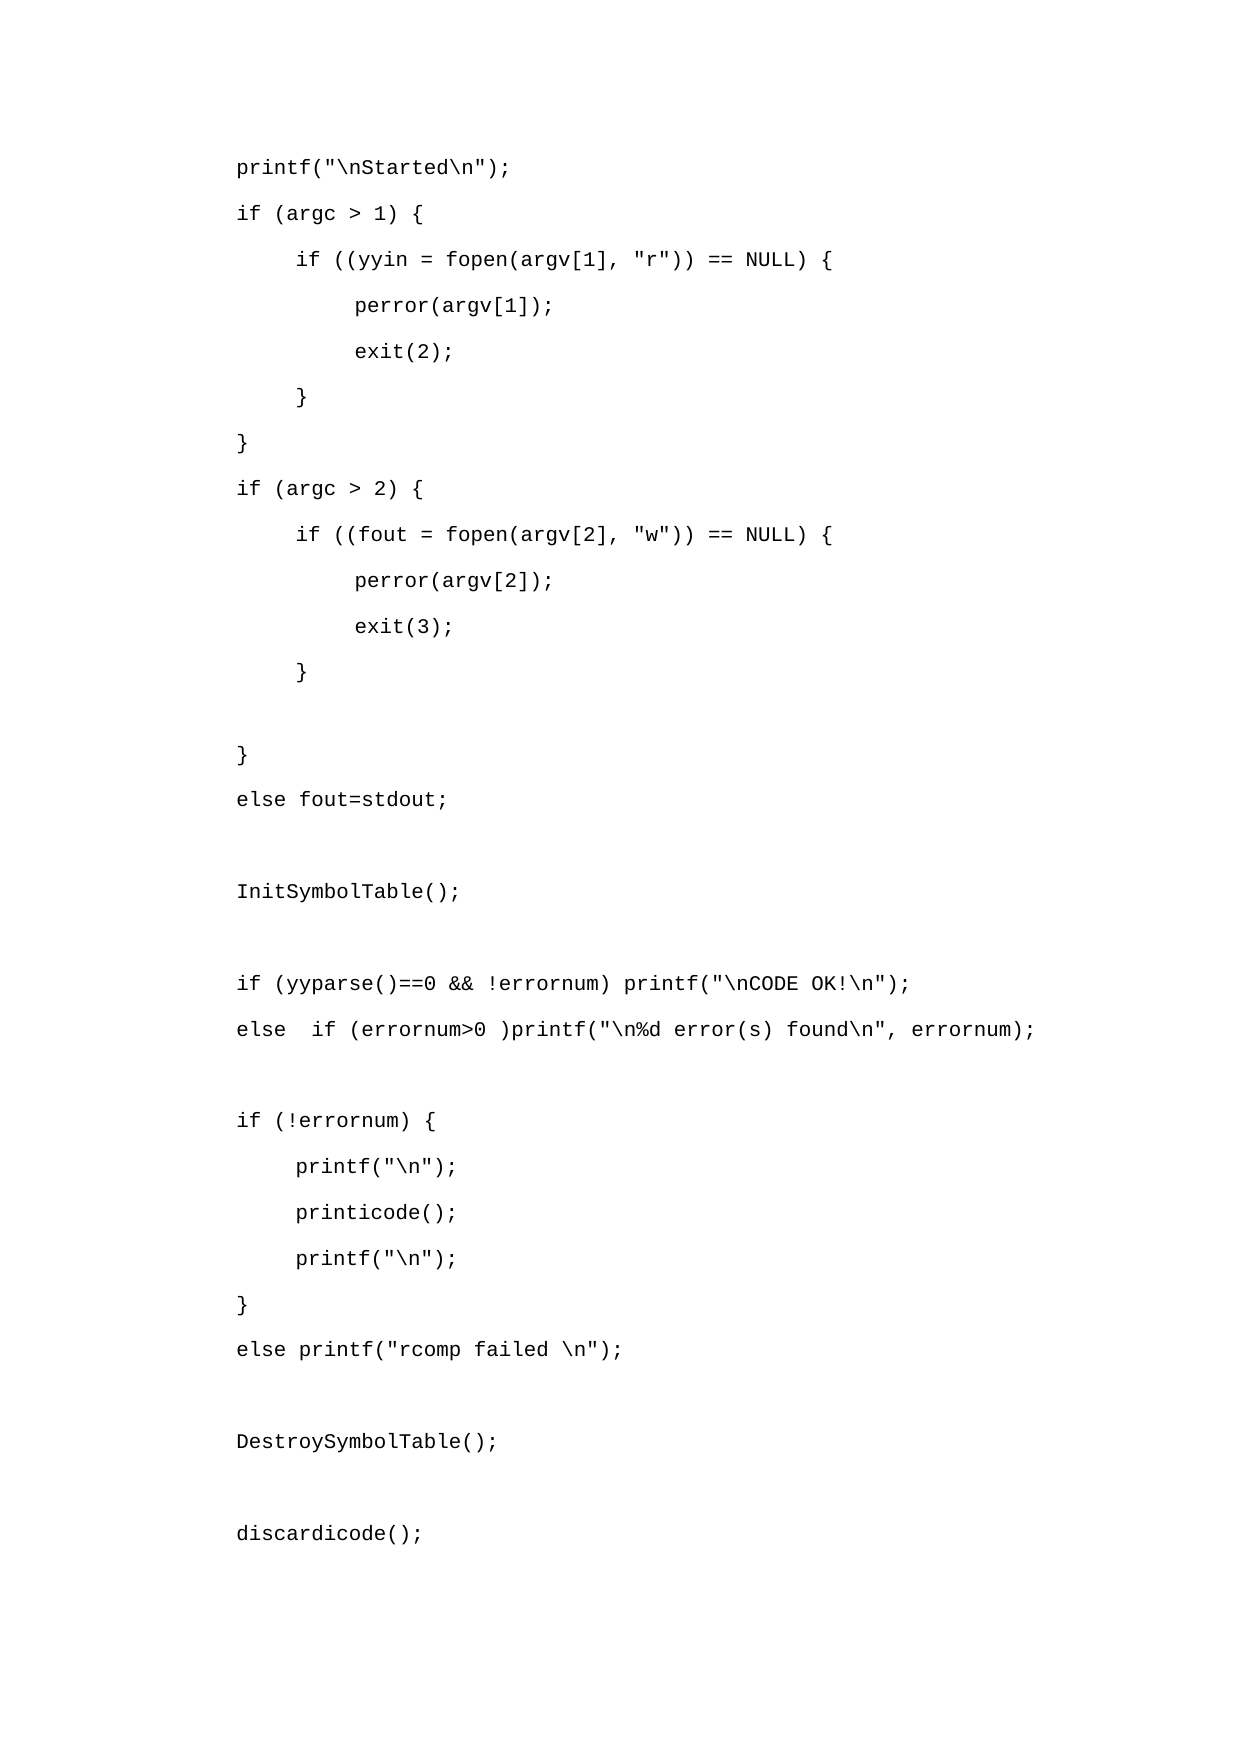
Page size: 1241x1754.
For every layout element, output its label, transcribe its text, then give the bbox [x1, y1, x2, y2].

text if ((fout = fopen(argv[2], "w")) == NULL) { [177, 514, 1063, 548]
text if (argc > 1) { [177, 193, 1063, 227]
text } [177, 1284, 1063, 1317]
text } [177, 423, 1063, 456]
text InitSymbolTable(); [177, 871, 1063, 905]
text } [177, 734, 1063, 767]
text if (!errornum) { [177, 1101, 1063, 1134]
text perror(argv[2]); [177, 560, 1063, 593]
text if ((yyin = fopen(argv[1], "r")) == NULL) { [177, 239, 1063, 273]
text } [177, 652, 1063, 685]
text printf("\n"); [177, 1146, 1063, 1180]
text exit(2); [177, 331, 1063, 364]
text if (yyparse()==0 && !errornum) printf("\nCODE OK!\n"); [177, 963, 1063, 996]
text perror(argv[1]); [177, 285, 1063, 318]
text printf("\n"); [177, 1238, 1063, 1271]
text printicode(); [177, 1192, 1063, 1226]
text else if (errornum>0 )printf("\n%d error(s) found\n", errornum); [177, 1009, 1063, 1042]
text if (argc > 2) { [177, 468, 1063, 502]
text DestroySymbolTable(); [177, 1421, 1063, 1455]
text exit(3); [177, 606, 1063, 639]
text else printf("rcomp failed \n"); [177, 1330, 1063, 1363]
text else fout=stdout; [177, 780, 1063, 813]
text printf("\nStarted\n"); [177, 148, 1063, 181]
text } [177, 377, 1063, 410]
text discardicode(); [177, 1513, 1063, 1546]
